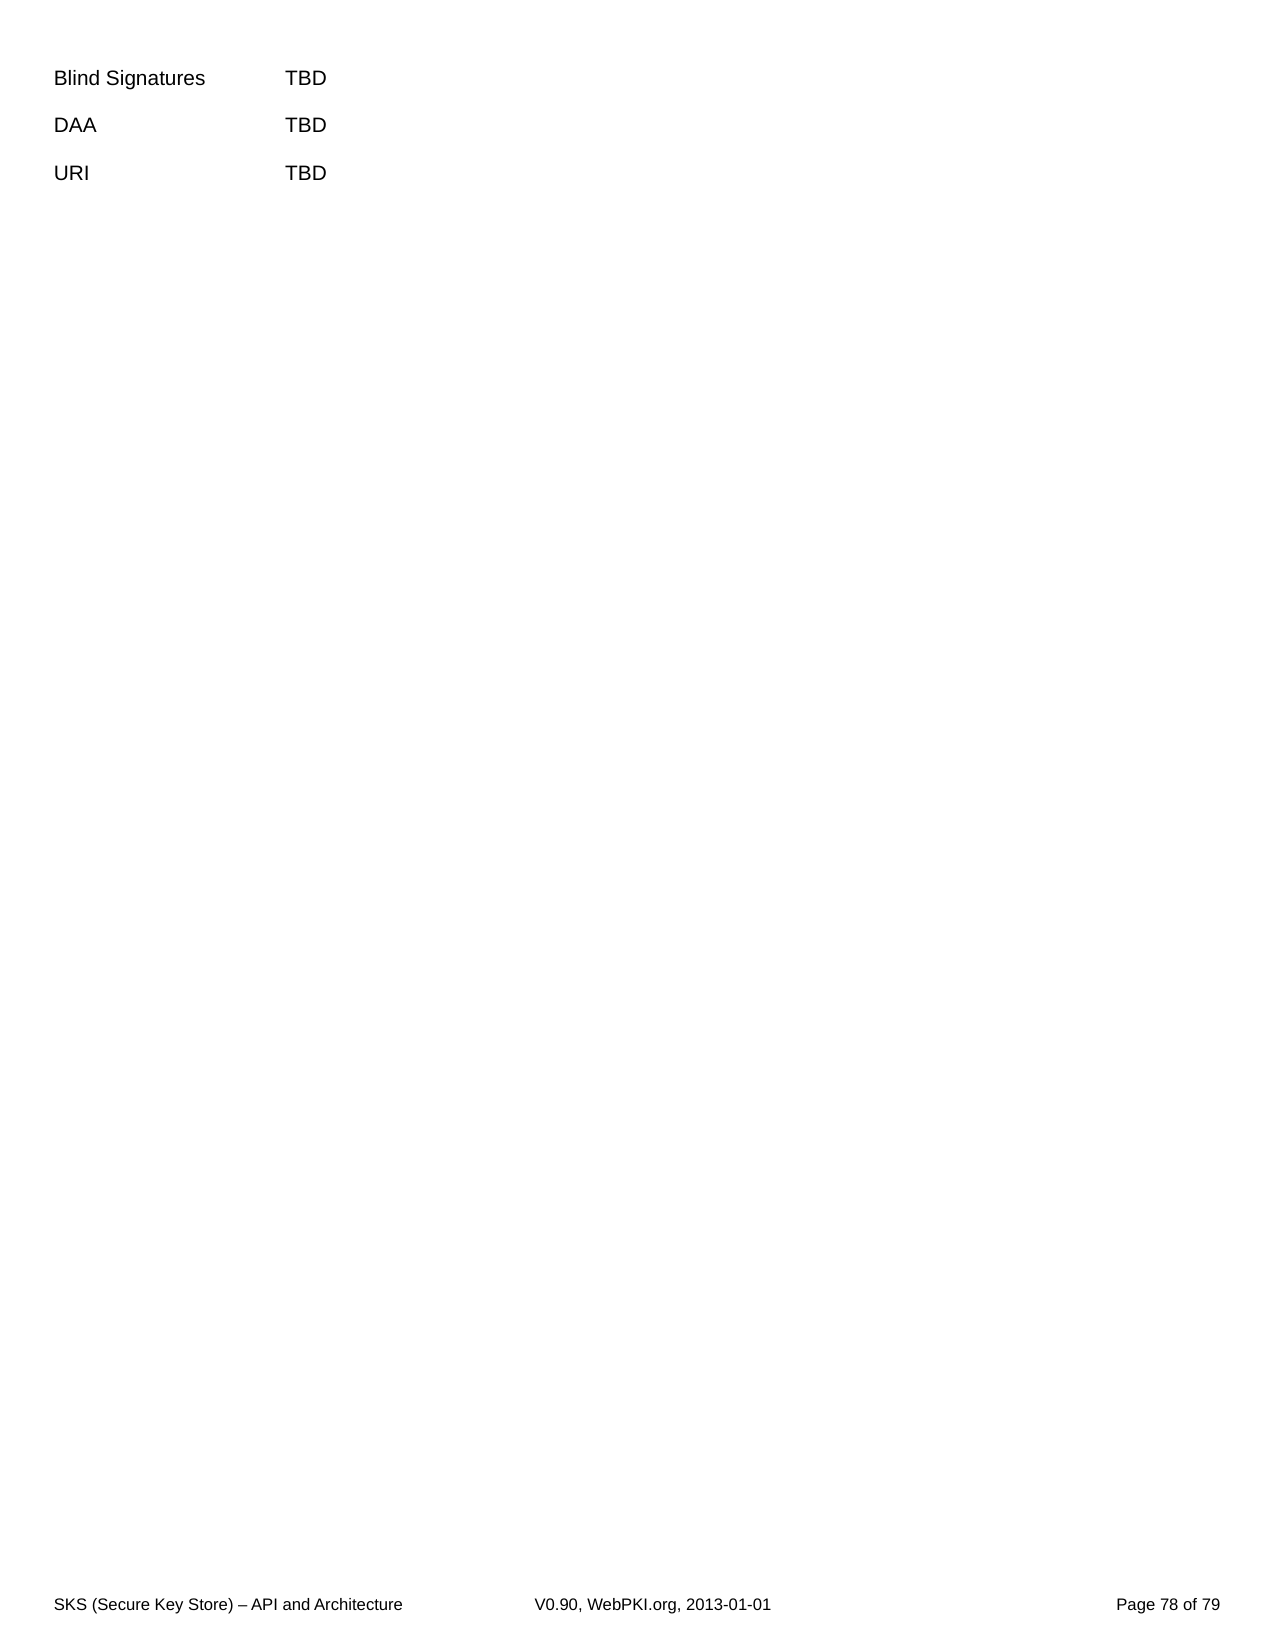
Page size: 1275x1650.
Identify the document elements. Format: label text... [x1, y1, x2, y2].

table_cell DAA [54, 113, 285, 161]
table_cell TBD [285, 113, 1221, 161]
table_cell Blind Signatures [54, 66, 285, 113]
table_cell TBD [285, 66, 1221, 113]
table_cell TBD [285, 161, 1221, 208]
table_cell URI [54, 161, 285, 208]
